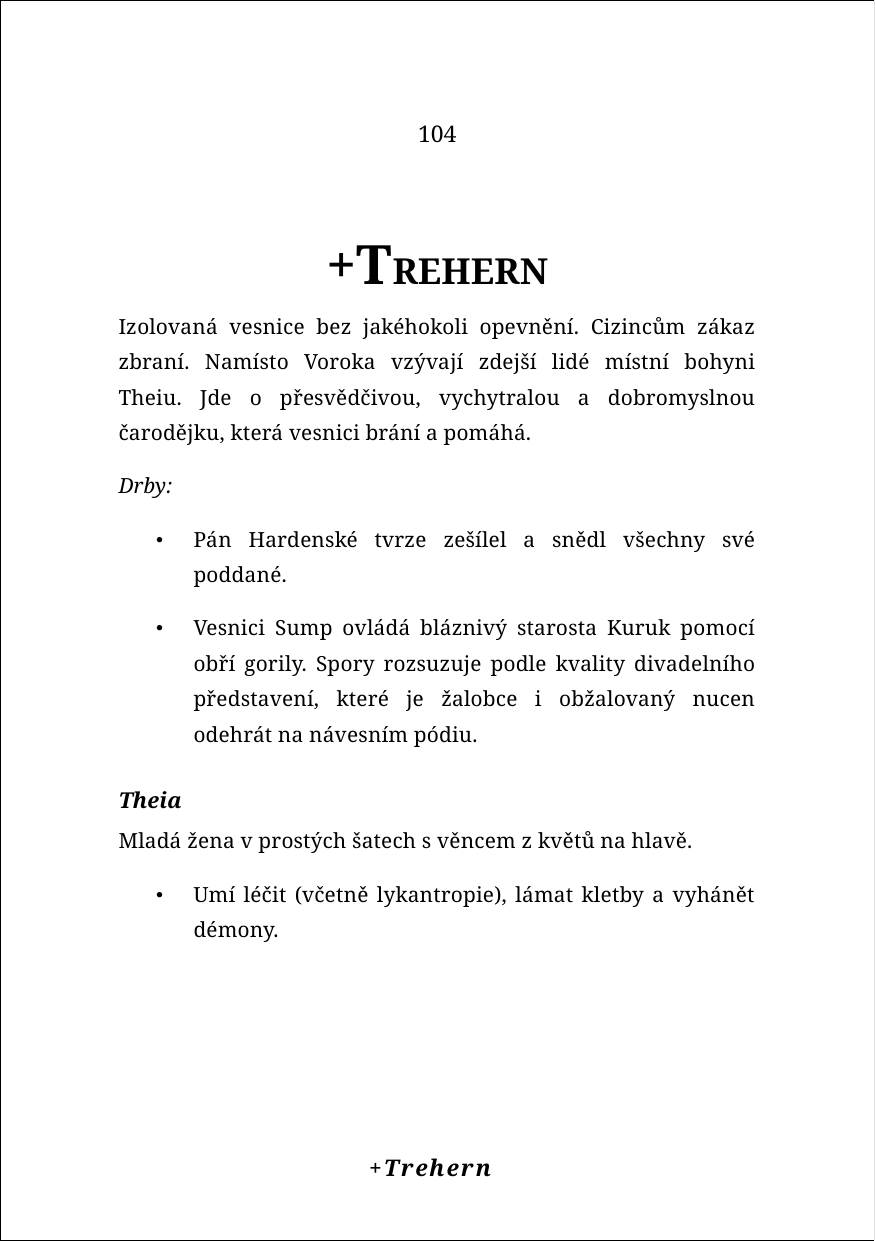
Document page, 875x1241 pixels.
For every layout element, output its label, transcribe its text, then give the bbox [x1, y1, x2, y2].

text Mladá žena v prostých šatech s věncem z květů na hlavě. [118, 827, 756, 855]
list Vesnici Sump ovládá bláznivý starosta Kuruk pomocí obří gorily. Spory rozsuzuje podle kvality divadelního představení, které je žalobce i obžalovaný nucen odehrát na návesním pódiu. [156, 613, 756, 748]
subtitle +Trehern [118, 226, 756, 300]
list Umí léčit (včetně lykantropie), lámat kletby a vyhánět démony. [156, 880, 756, 944]
text Izolovaná vesnice bez jakéhokoli opevnění. Cizincům zákaz zbraní. Namísto Voroka vzývají zdejší lidé místní bohyni Theiu. Jde o přesvědčivou, vychytralou a dobromyslnou čarodějku, která vesnici brání a pomáhá. [118, 312, 756, 447]
subtitle Theia [118, 785, 756, 815]
text Drby: [118, 472, 756, 500]
list Pán Hardenské tvrze zešílel a snědl všechny své poddané. [156, 525, 756, 589]
